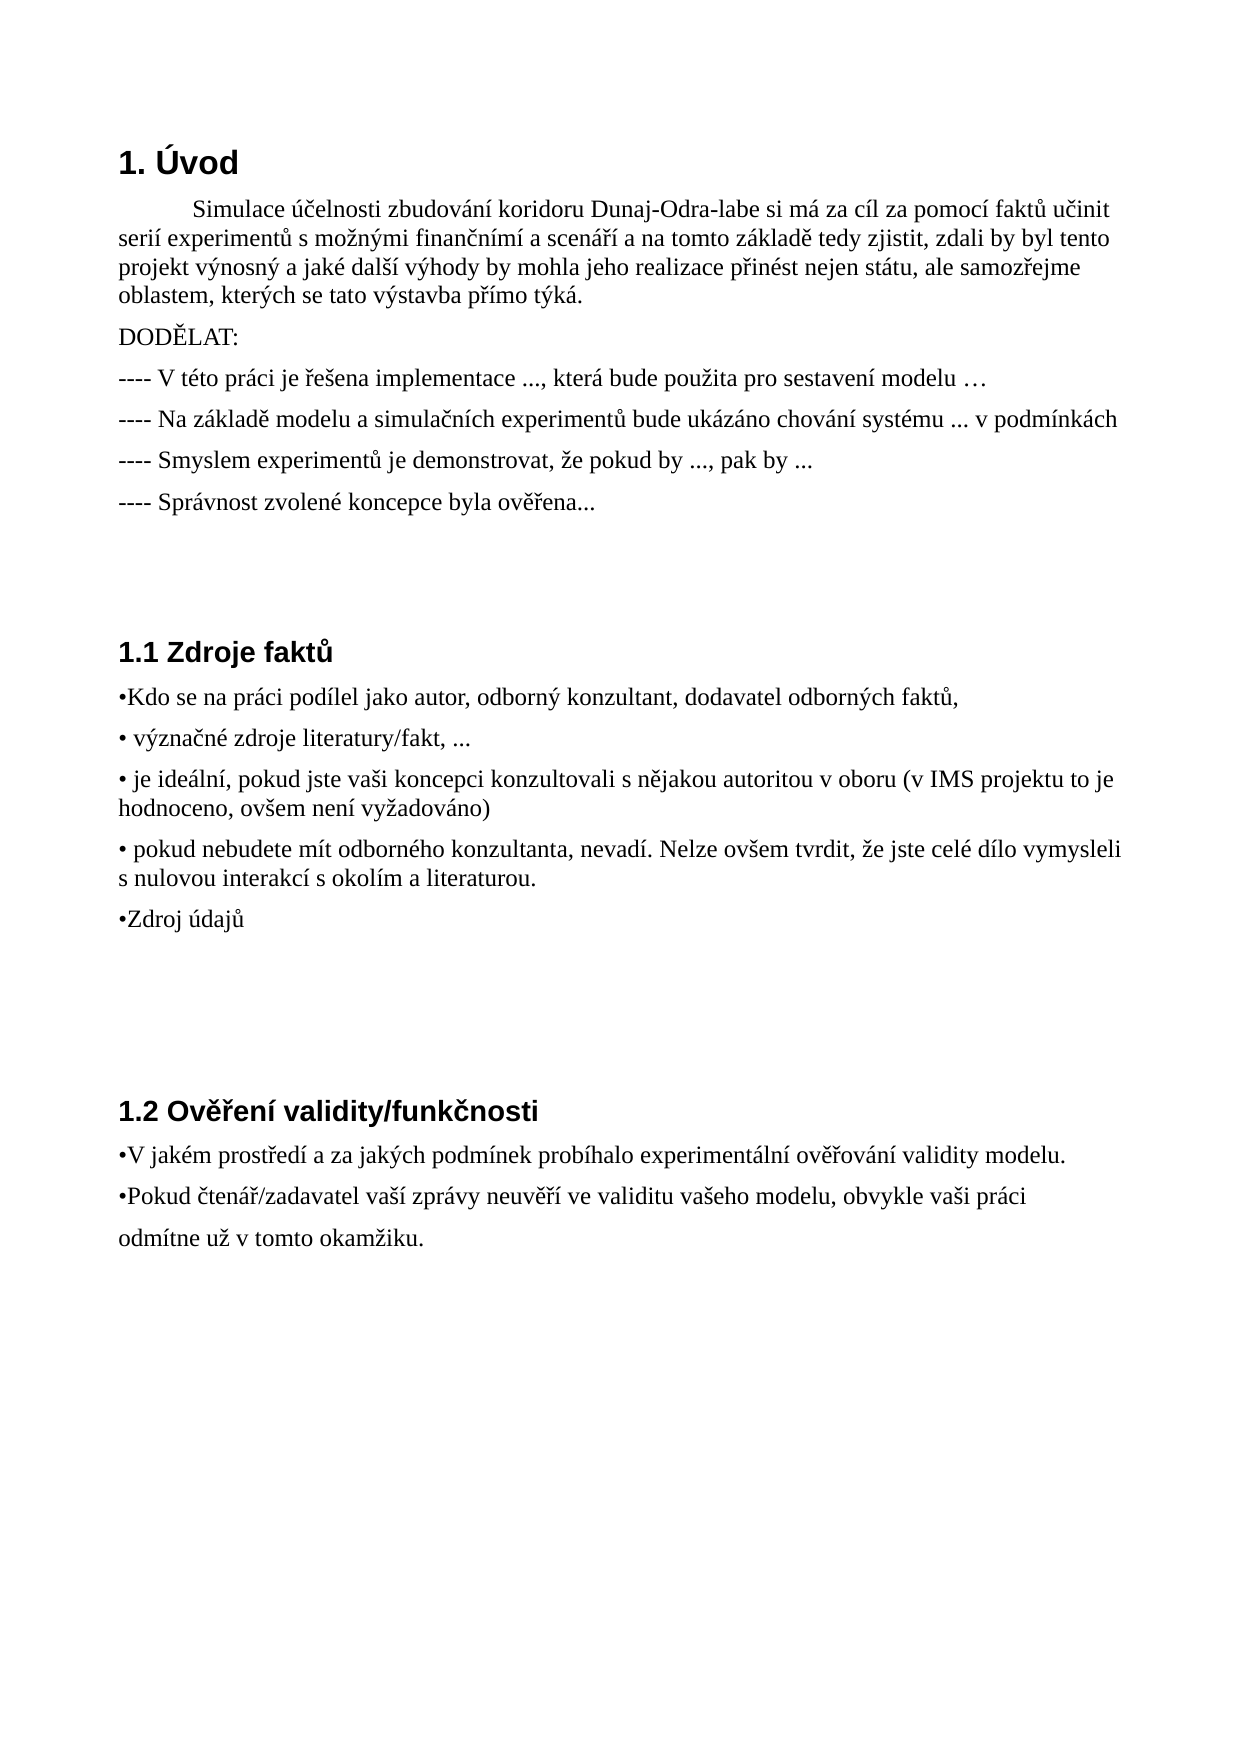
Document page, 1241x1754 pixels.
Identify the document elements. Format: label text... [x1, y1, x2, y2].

text ---- Na základě modelu a simulačních experimentů bude ukázáno chování systému ... v podmínkách [118, 404, 1122, 433]
text • význačné zdroje literatury/fakt, ... [118, 723, 1122, 752]
text ---- Smyslem experimentů je demonstrovat, že pokud by ..., pak by ... [118, 446, 1122, 474]
text odmítne už v tomto okamžiku. [118, 1223, 1122, 1251]
text •Zdroj údajů [118, 904, 1122, 933]
text •V jakém prostředí a za jakých podmínek probíhalo experimentální ověřování validity modelu. [118, 1140, 1122, 1169]
text • je ideální, pokud jste vaši koncepci konzultovali s nějakou autoritou v oboru (v IMS projektu to je hodnoceno, ovšem není vyžadováno) [118, 764, 1122, 822]
text DODĚLAT: [118, 322, 1122, 351]
subtitle 1. Úvod [118, 143, 1122, 182]
text •Kdo se na práci podílel jako autor, odborný konzultant, dodavatel odborných faktů, [118, 682, 1122, 710]
subtitle 1.2 Ověření validity/funkčnosti [118, 1094, 1122, 1128]
text •Pokud čtenář/zadavatel vaší zprávy neuvěří ve validitu vašeho modelu, obvykle vaši práci [118, 1181, 1122, 1210]
subtitle 1.1 Zdroje faktů [118, 636, 1122, 669]
text • pokud nebudete mít odborného konzultanta, nevadí. Nelze ovšem tvrdit, že jste celé dílo vymysleli s nulovou interakcí s okolím a literaturou. [118, 834, 1122, 892]
text ---- V této práci je řešena implementace ..., která bude použita pro sestavení modelu … [118, 363, 1122, 392]
text ---- Správnost zvolené koncepce byla ověřena... [118, 487, 1122, 516]
text Simulace účelnosti zbudování koridoru Dunaj-Odra-labe si má za cíl za pomocí faktů učinit serií experimentů s možnými finančnímí a scenáří a na tomto základě tedy zjistit, zdali by byl tento projekt výnosný a jaké další výhody by mohla jeho realizace přinést nejen státu, ale samozřejme oblastem, kterých se tato výstavba přímo týká. [118, 194, 1122, 309]
